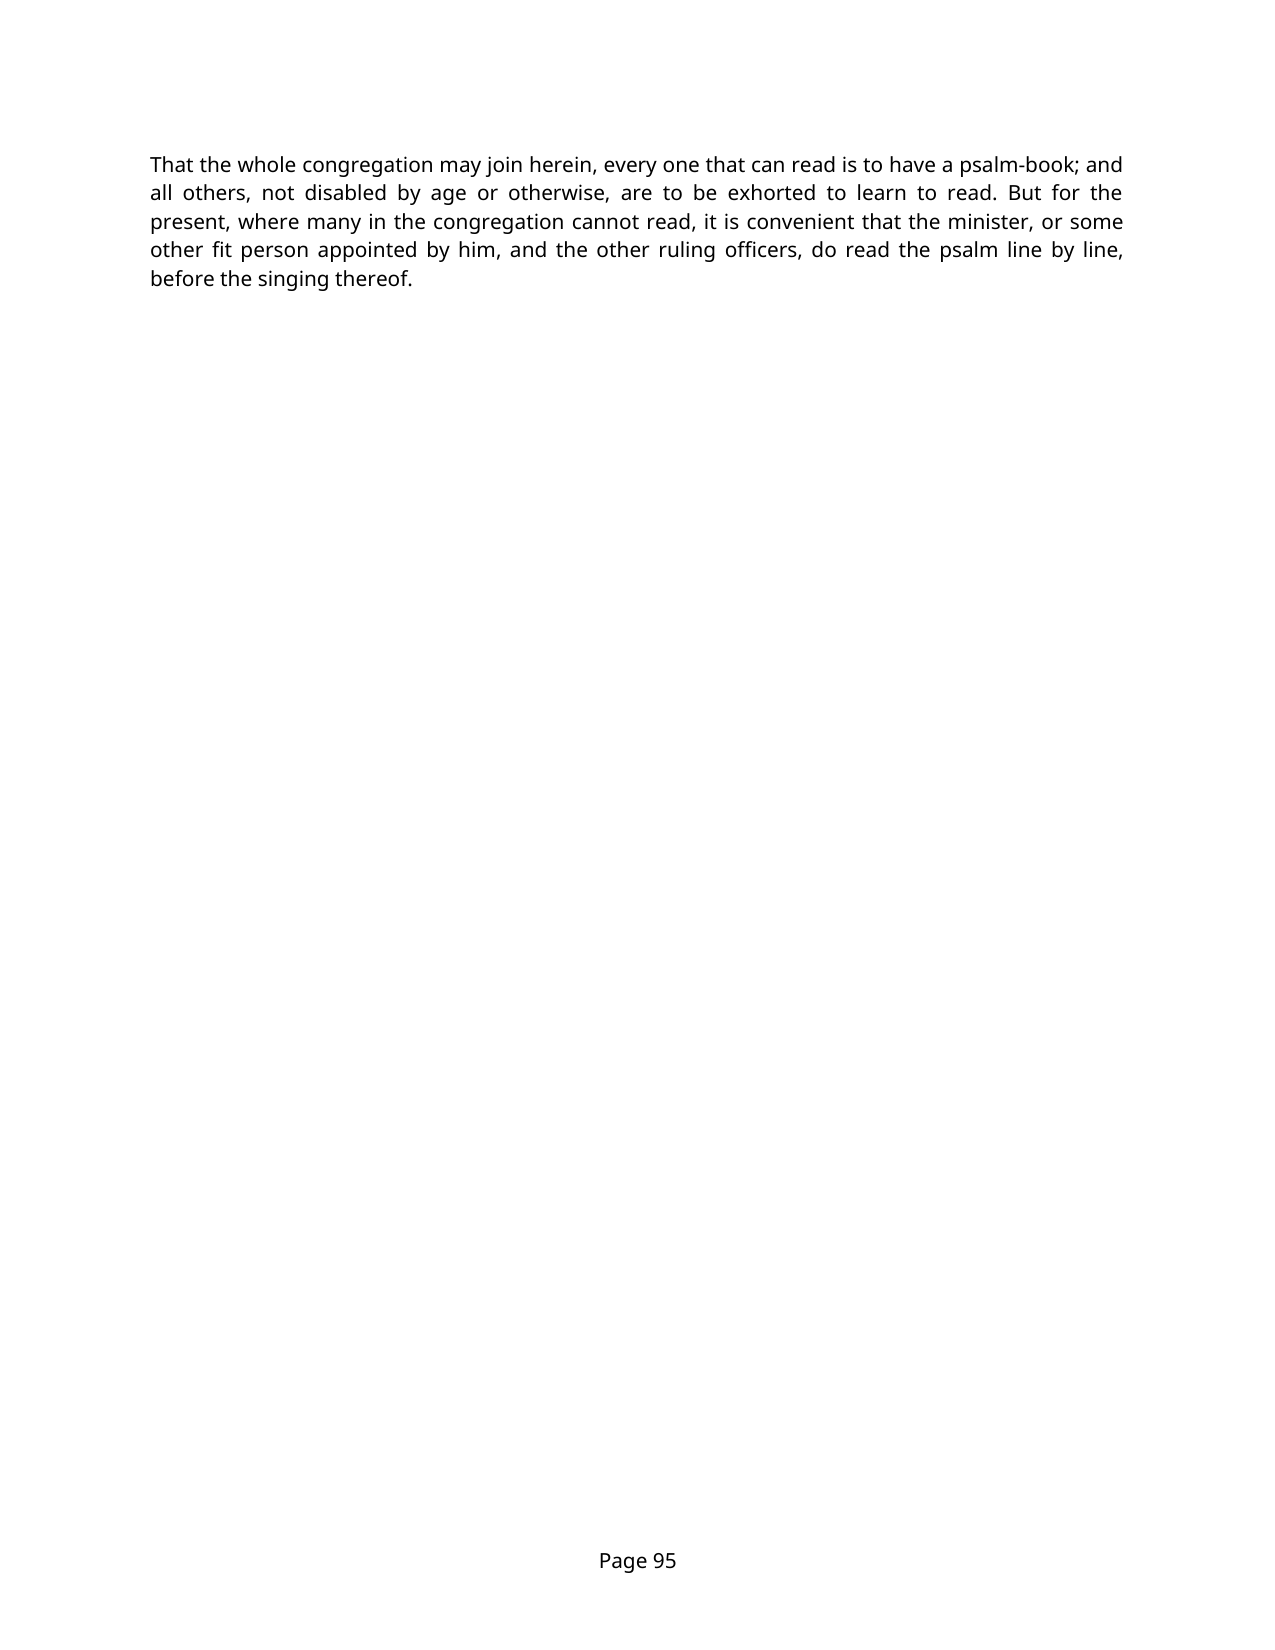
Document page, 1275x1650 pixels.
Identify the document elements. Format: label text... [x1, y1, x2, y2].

text That the whole congregation may join herein, every one that can read is to have a psalm-book; and all others, not disabled by age or otherwise, are to be exhorted to learn to read. But for the present, where many in the congregation cannot read, it is convenient that the minister, or some other fit person appointed by him, and the other ruling officers, do read the psalm line by line, before the singing thereof. [150, 150, 1125, 292]
